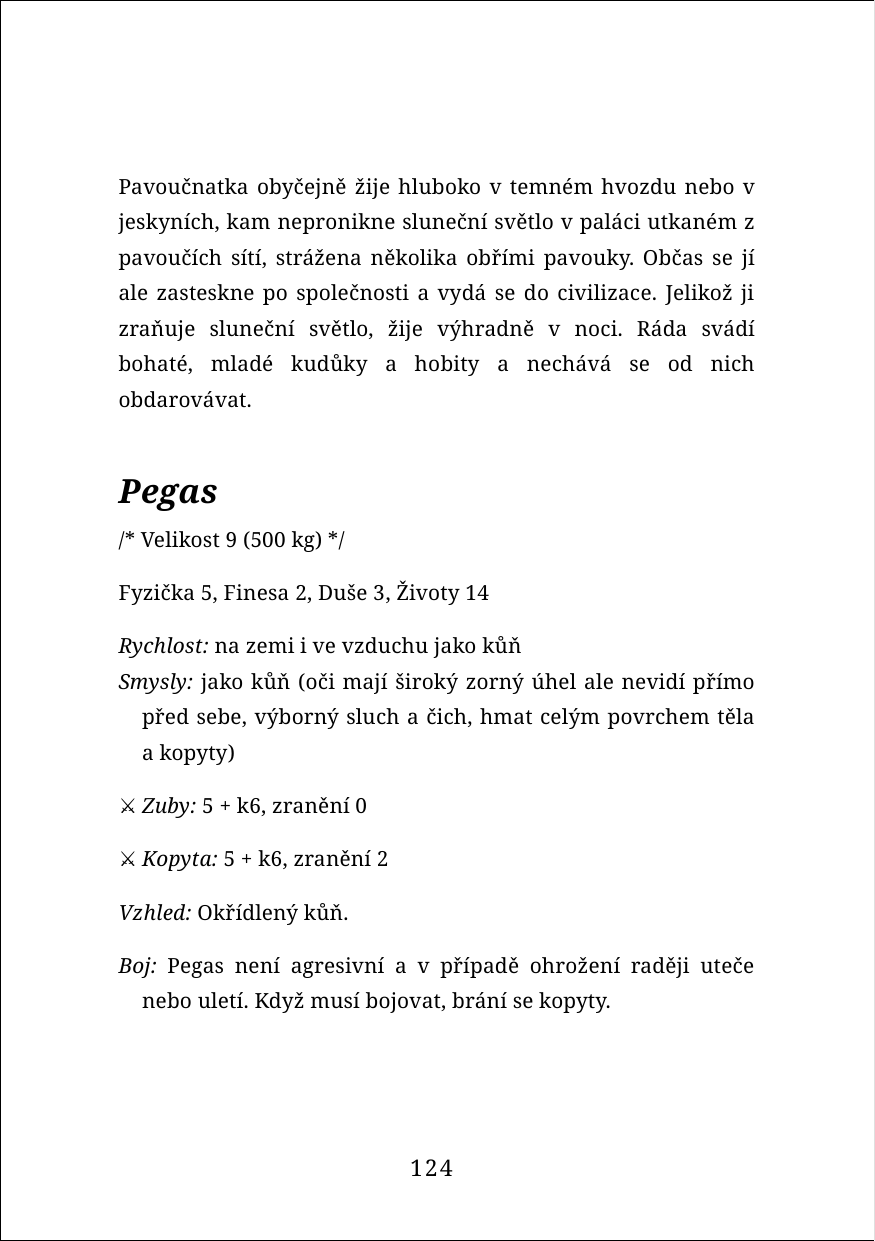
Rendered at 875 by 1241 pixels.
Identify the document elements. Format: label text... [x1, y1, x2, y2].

subtitle Pegas [118, 468, 756, 513]
text Pavoučnatka obyčejně žije hluboko v temném hvozdu nebo v jeskyních, kam nepronikne sluneční světlo v paláci utkaném z pavoučích sítí, strážena několika obřími pavouky. Občas se jí ale zasteskne po společnosti a vydá se do civilizace. Jelikož ji zraňuje sluneční světlo, žije výhradně v noci. Ráda svádí bohaté, mladé kudůky a hobity a nechává se od nich obdarovávat. [118, 172, 756, 413]
text Fyzička 5, Finesa 2, Duše 3, Životy 14 [118, 578, 756, 607]
text ⚔ Kopyta: 5 + k6, zranění 2 [118, 844, 756, 873]
text Smysly: jako kůň (oči mají široký zorný úhel ale nevidí přímo před sebe, výborný sluch a čich, hmat celým povrchem těla a kopyty) [118, 667, 756, 766]
text Boj: Pegas není agresivní a v případě ohrožení raději uteče nebo uletí. Když musí bojovat, brání se kopyty. [118, 951, 756, 1015]
text /* Velikost 9 (500 kg) */ [118, 525, 756, 553]
text ⚔ Zuby: 5 + k6, zranění 0 [118, 791, 756, 819]
text Vzhled: Okřídlený kůň. [118, 898, 756, 926]
text Rychlost: na zemi i ve vzduchu jako kůň [118, 631, 756, 660]
